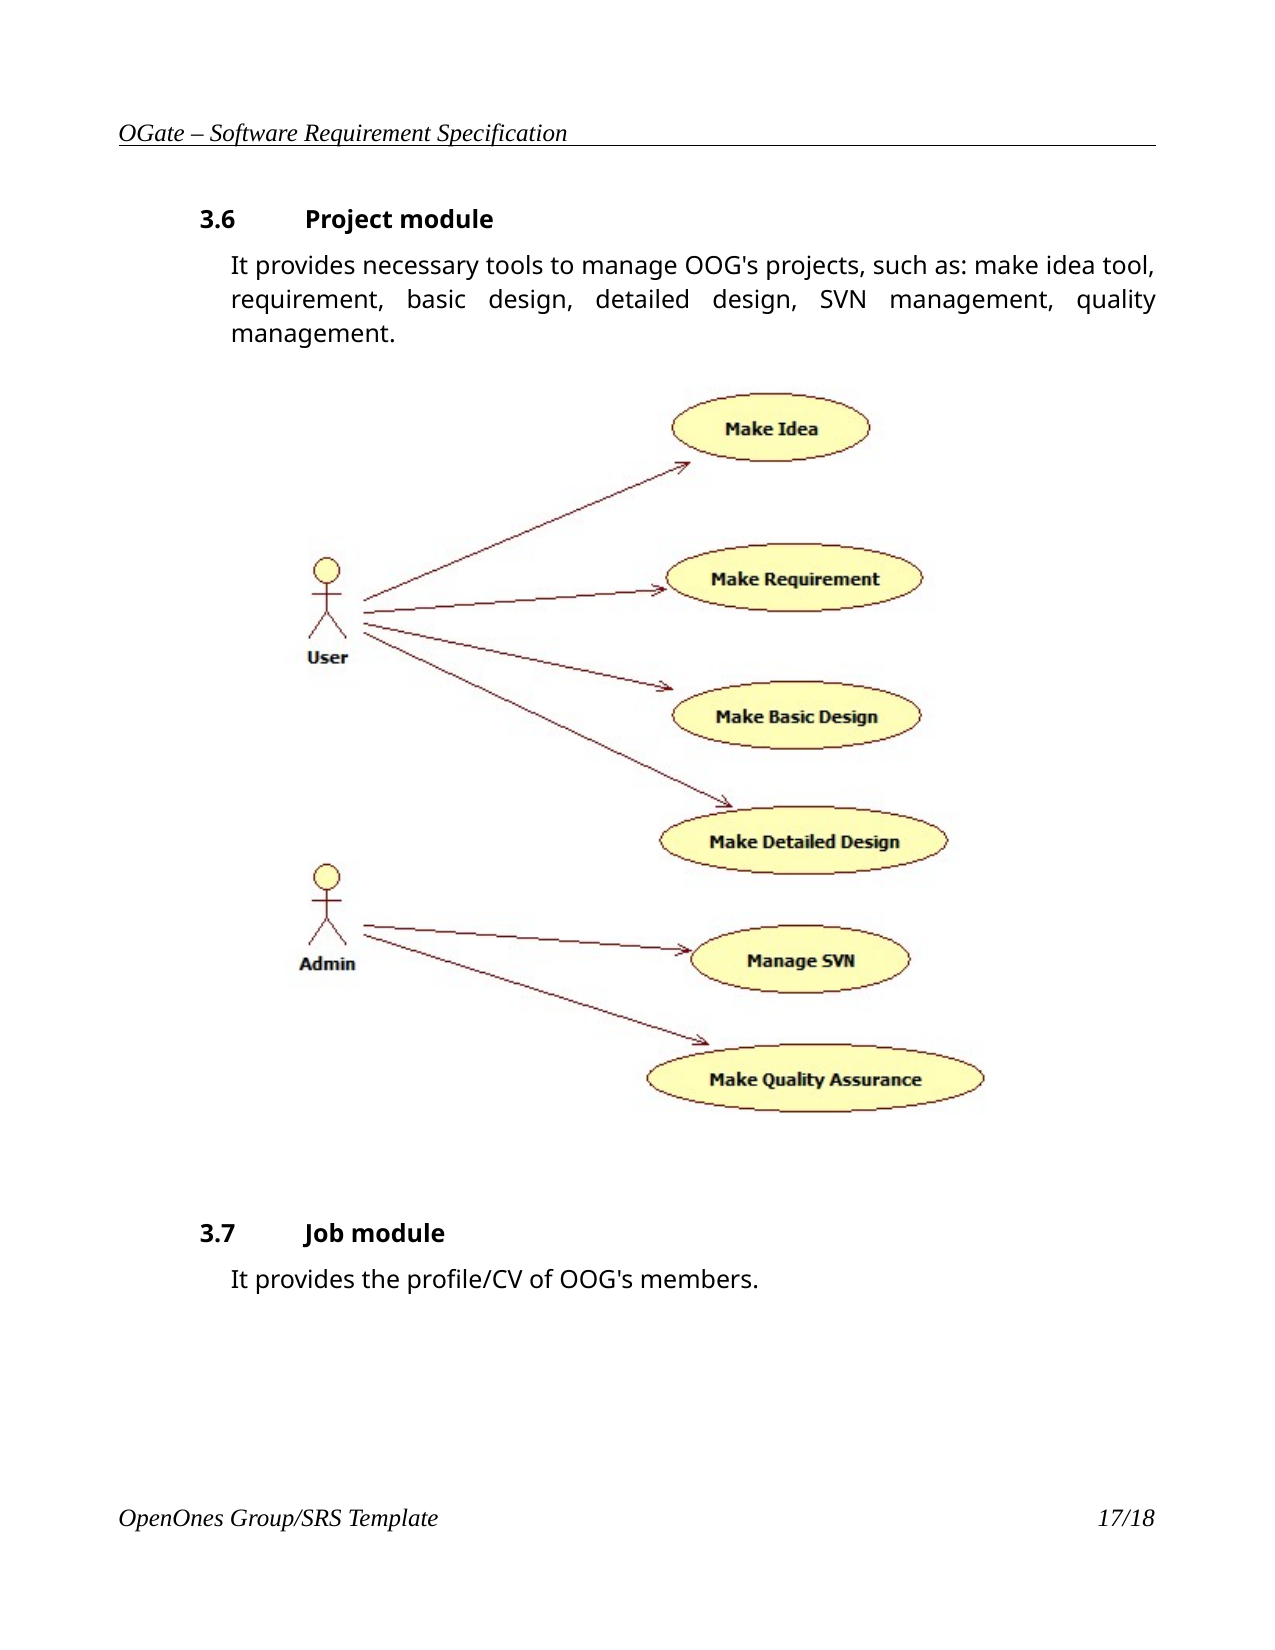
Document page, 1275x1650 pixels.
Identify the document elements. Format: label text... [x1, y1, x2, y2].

list It provides the profile/CV of OOG's members. [193, 1262, 1157, 1296]
subtitle Project module [193, 201, 1157, 235]
subtitle Job module [193, 1215, 1157, 1249]
list It provides necessary tools to manage OOG's projects, such as: make idea tool, requirement, basic design, detailed design, SVN management, quality management. [193, 248, 1157, 350]
picture [259, 362, 1016, 1144]
